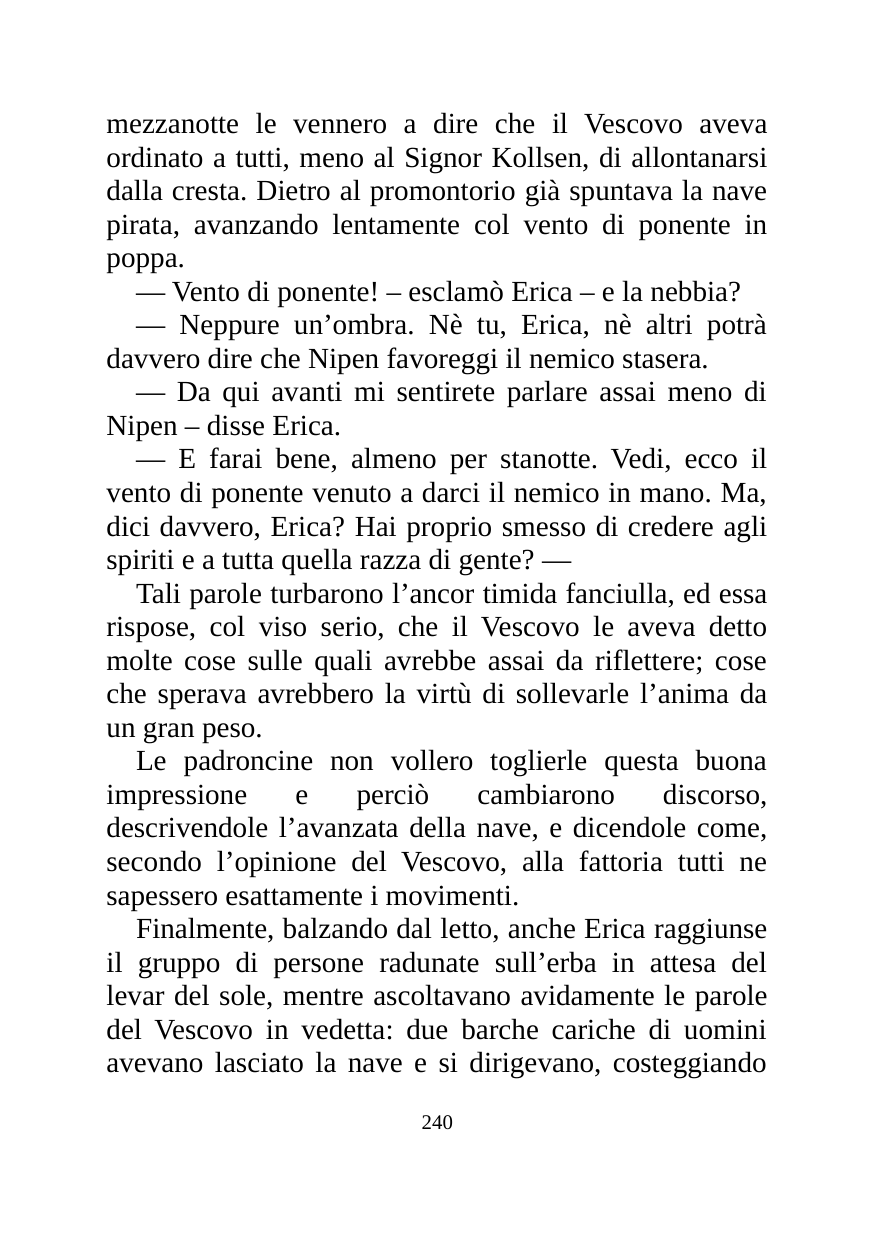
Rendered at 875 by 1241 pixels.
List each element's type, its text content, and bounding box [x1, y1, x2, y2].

text Le padroncine non vollero toglierle questa buona impressione e perciò cambiarono discorso, descrivendole l’avanzata della nave, e dicendole come, secondo l’opinione del Vescovo, alla fattoria tutti ne sapessero esattamente i movimenti. [106, 743, 768, 911]
text — E farai bene, almeno per stanotte. Vedi, ecco il vento di ponente venuto a darci il nemico in mano. Ma, dici davvero, Erica? Hai proprio smesso di credere agli spiriti e a tutta quella razza di gente? — [106, 442, 768, 576]
text — Da qui avanti mi sentirete parlare assai meno di Nipen – disse Erica. [106, 374, 768, 442]
text Tali parole turbarono l’ancor timida fanciulla, ed essa rispose, col viso serio, che il Vescovo le aveva detto molte cose sulle quali avrebbe assai da riflettere; cose che sperava avrebbero la virtù di sollevarle l’anima da un gran peso. [106, 576, 768, 743]
text — Vento di ponente! – esclamò Erica – e la nebbia? [106, 274, 768, 307]
text Finalmente, balzando dal letto, anche Erica raggiunse il gruppo di persone radunate sull’erba in attesa del levar del sole, mentre ascoltavano avidamente le parole del Vescovo in vedetta: due barche cariche di uomini avevano lasciato la nave e si dirigevano, costeggiando [106, 911, 768, 1079]
text — Neppure un’ombra. Nè tu, Erica, nè altri potrà davvero dire che Nipen favoreggi il nemico stasera. [106, 307, 768, 374]
text mezzanotte le vennero a dire che il Vescovo aveva ordinato a tutti, meno al Signor Kollsen, di allontanarsi dalla cresta. Dietro al promontorio già spuntava la nave pirata, avanzando lentamente col vento di ponente in poppa. [106, 106, 768, 274]
